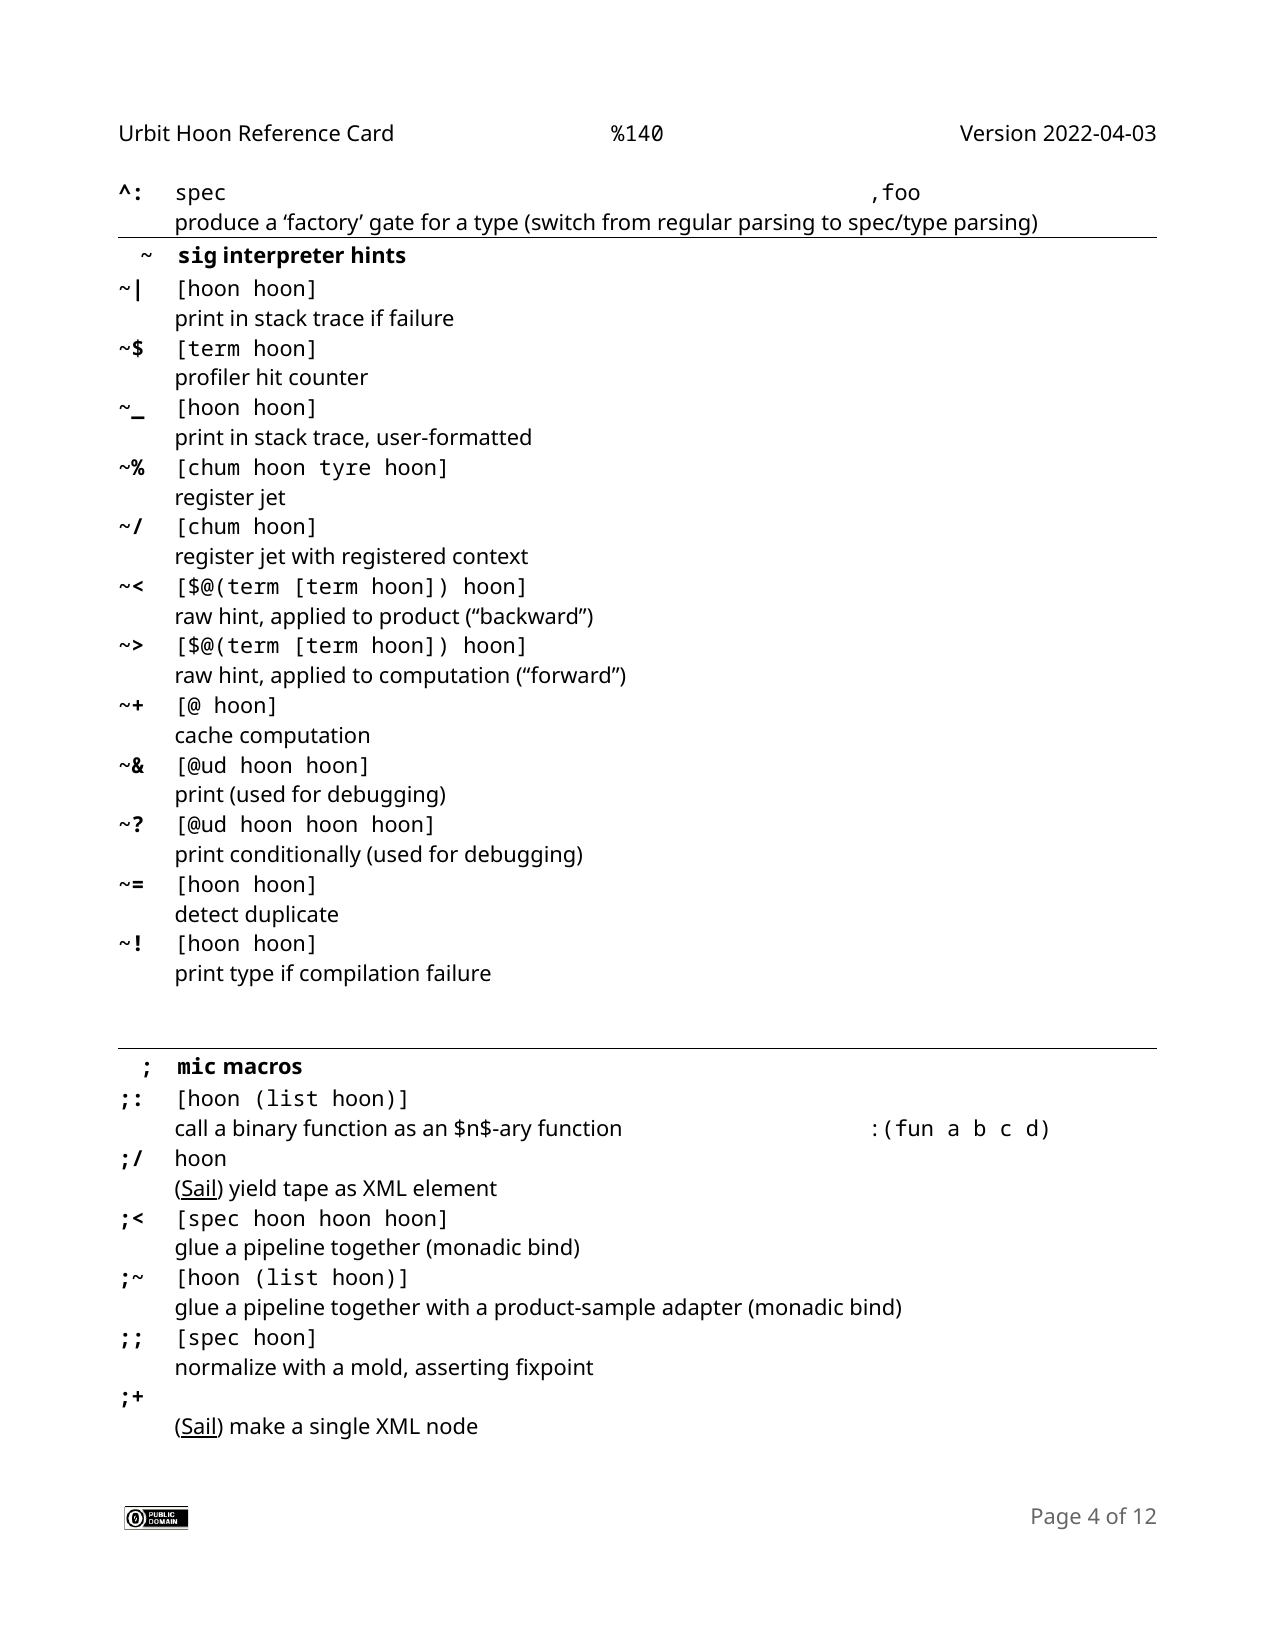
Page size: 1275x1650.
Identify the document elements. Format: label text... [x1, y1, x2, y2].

table_cell [118, 720, 174, 749]
table_cell [118, 958, 174, 988]
table_cell [118, 1352, 174, 1381]
table_cell [118, 1411, 174, 1441]
table_cell detect duplicate [174, 899, 1157, 928]
table_cell [$@(term [term hoon]) hoon] [174, 630, 1157, 660]
table_cell [chum hoon] [174, 511, 1157, 541]
table_cell [118, 422, 174, 452]
table_cell raw hint, applied to product (“backward”) [174, 601, 1157, 630]
table_cell [hoon hoon] [174, 392, 1157, 422]
table_cell (Sail) yield tape as XML element [174, 1173, 1157, 1203]
table_cell [hoon (list hoon)] [174, 1084, 868, 1113]
table_cell sig interpreter hints [174, 238, 1157, 273]
table_cell ^: [118, 178, 174, 207]
table_cell profiler hit counter [174, 362, 1157, 392]
table_cell [@ud hoon hoon hoon] [174, 809, 1157, 839]
table_cell call a binary function as an $n$-ary function [174, 1113, 868, 1143]
table_cell print type if compilation failure [174, 958, 1157, 988]
table_cell [118, 303, 174, 332]
table_cell [118, 207, 174, 237]
table_cell [118, 541, 174, 571]
table_cell register jet [174, 481, 1157, 511]
table_cell ~? [118, 809, 174, 839]
table_cell [174, 1381, 1157, 1411]
table_cell [$@(term [term hoon]) hoon] [174, 571, 1157, 601]
table_cell :(fun a b c d) [868, 1113, 1157, 1143]
table_cell [118, 1292, 174, 1322]
table_cell ~| [118, 273, 174, 303]
table_cell [118, 601, 174, 630]
table_cell ~ [118, 238, 174, 273]
table_cell cache computation [174, 720, 1157, 749]
table_cell glue a pipeline together with a product-sample adapter (monadic bind) [174, 1292, 1157, 1322]
table_cell [hoon hoon] [174, 273, 1157, 303]
table_cell [hoon hoon] [174, 928, 1157, 958]
table_cell [118, 779, 174, 809]
table_cell [@ud hoon hoon] [174, 750, 1157, 779]
table_cell [chum hoon tyre hoon] [174, 452, 1157, 481]
table_cell [118, 1233, 174, 1262]
table_cell ; [118, 1049, 174, 1083]
table_cell [174, 988, 1157, 1018]
table_cell [118, 899, 174, 928]
table_cell ;~ [118, 1262, 174, 1292]
table_cell [868, 1084, 1157, 1113]
table_cell produce a ‘factory’ gate for a type (switch from regular parsing to spec/type parsing) [174, 207, 1157, 237]
table_cell [hoon hoon] [174, 869, 1157, 898]
table_cell ~= [118, 869, 174, 898]
table_cell print conditionally (used for debugging) [174, 839, 1157, 869]
table_cell raw hint, applied to computation (“forward”) [174, 660, 1157, 690]
table_cell ~/ [118, 511, 174, 541]
table_cell [118, 988, 174, 1018]
table_cell ~% [118, 452, 174, 481]
table_cell spec [174, 178, 868, 207]
table_cell ,foo [868, 178, 1157, 207]
table_cell ~> [118, 630, 174, 660]
table_cell [118, 481, 174, 511]
table_cell ;+ [118, 1381, 174, 1411]
table_cell [@ hoon] [174, 690, 1157, 720]
table_cell [spec hoon] [174, 1322, 1157, 1352]
table_cell [spec hoon hoon hoon] [174, 1203, 1157, 1232]
table_cell register jet with registered context [174, 541, 1157, 571]
picture [124, 1506, 189, 1530]
table_cell ~$ [118, 333, 174, 362]
table_cell [term hoon] [174, 333, 1157, 362]
table_cell [118, 1113, 174, 1143]
table_cell ;; [118, 1322, 174, 1352]
table_cell [118, 1173, 174, 1203]
table_cell normalize with a mold, asserting fixpoint [174, 1352, 1157, 1381]
table_cell ~_ [118, 392, 174, 422]
table_cell [118, 660, 174, 690]
table_cell print (used for debugging) [174, 779, 1157, 809]
table_cell glue a pipeline together (monadic bind) [174, 1233, 1157, 1262]
table_cell (Sail) make a single XML node [174, 1411, 1157, 1441]
table_cell [174, 1018, 1157, 1047]
table_cell [118, 839, 174, 869]
table_cell mic macros [174, 1049, 1157, 1083]
table_cell ;/ [118, 1143, 174, 1173]
table_cell hoon [174, 1143, 1157, 1173]
table_cell [118, 362, 174, 392]
table_cell print in stack trace, user-formatted [174, 422, 1157, 452]
table_cell ~< [118, 571, 174, 601]
table_cell [hoon (list hoon)] [174, 1262, 1157, 1292]
table_cell ;: [118, 1084, 174, 1113]
table_cell ~! [118, 928, 174, 958]
table_cell print in stack trace if failure [174, 303, 1157, 332]
table_cell [118, 1018, 174, 1047]
table_cell ~& [118, 750, 174, 779]
table_cell ;< [118, 1203, 174, 1232]
table_cell ~+ [118, 690, 174, 720]
